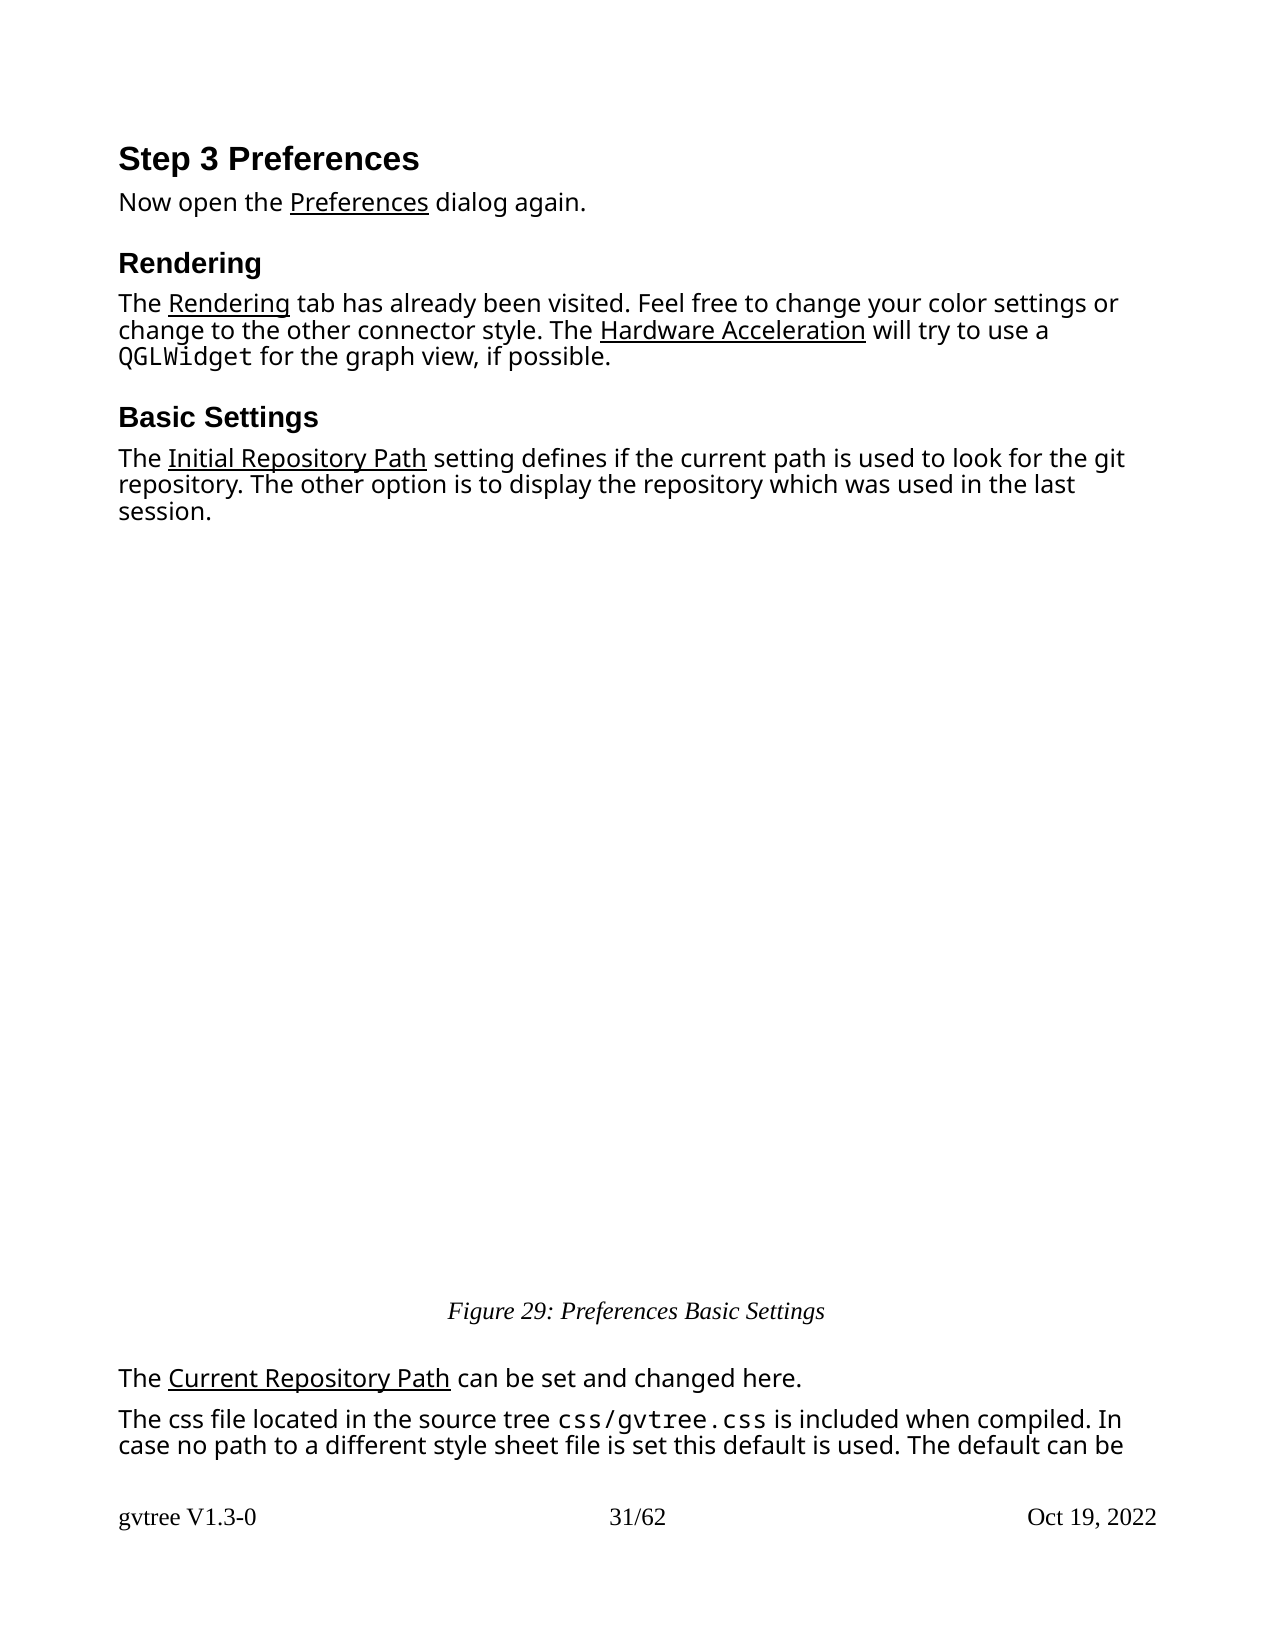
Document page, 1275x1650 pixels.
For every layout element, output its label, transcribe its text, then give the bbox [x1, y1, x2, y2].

text The Initial Repository Path setting defines if the current path is used to look for the git repository. The other option is to display the repository which was used in the last session. [118, 446, 1157, 526]
text The Current Repository Path can be set and changed here. [118, 1366, 1157, 1392]
text The Rendering tab has already been visited. Feel free to change your color settings or change to the other connector style. The Hardware Acceleration will try to use a QGLWidget for the graph view, if possible. [118, 292, 1157, 371]
subtitle Step 3 Preferences [118, 139, 1157, 178]
subtitle Rendering [118, 246, 1157, 279]
text Figure 29: Preferences Basic Settings [118, 553, 1157, 1325]
text The css file located in the source tree css/gvtree.css is included when compiled. In case no path to a different style sheet file is set this default is used. The default can be [118, 1407, 1157, 1460]
subtitle Basic Settings [118, 400, 1157, 434]
text Now open the Preferences dialog again. [118, 190, 1157, 217]
